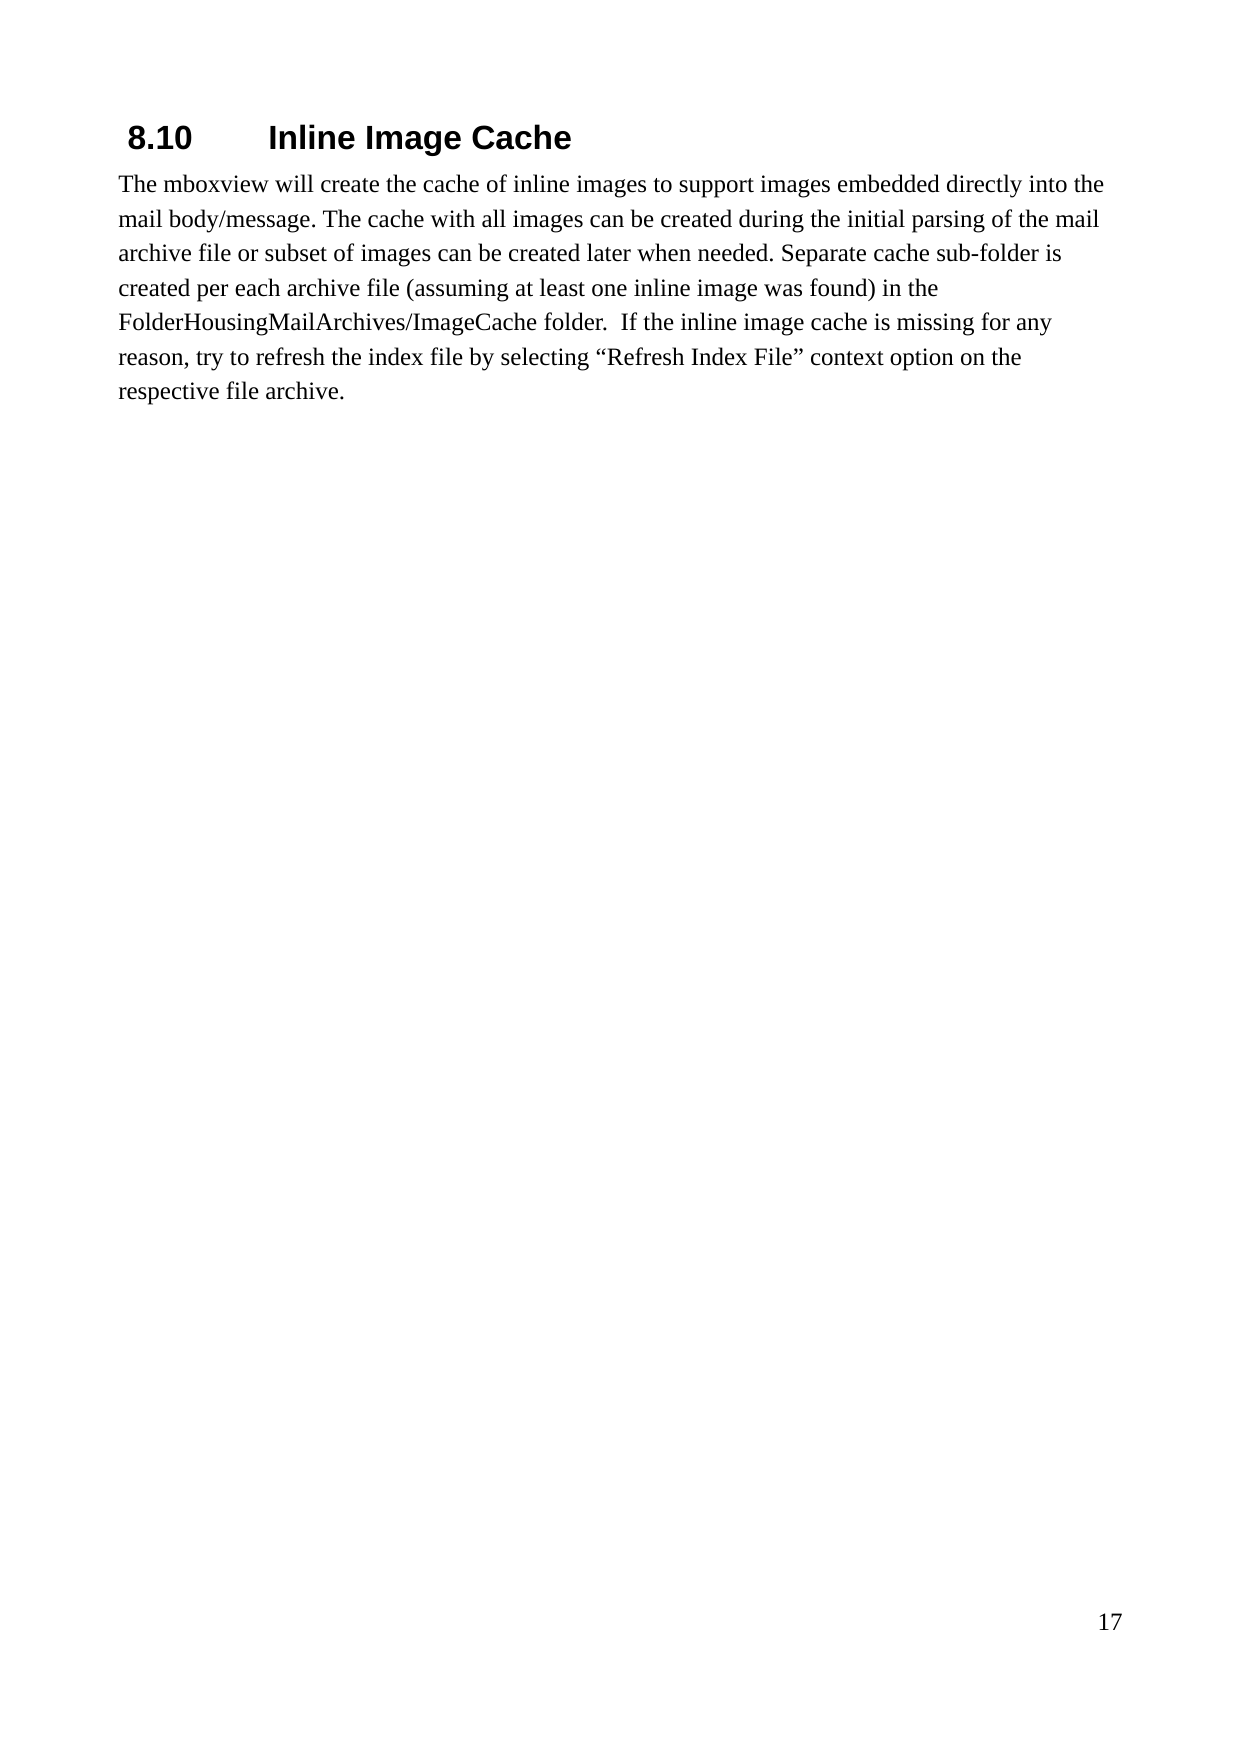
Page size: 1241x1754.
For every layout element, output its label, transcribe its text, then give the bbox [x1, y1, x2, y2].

text The mboxview will create the cache of inline images to support images embedded directly into the mail body/message. The cache with all images can be created during the initial parsing of the mail archive file or subset of images can be created later when needed. Separate cache sub-folder is created per each archive file (assuming at least one inline image was found) in the FolderHousingMailArchives/ImageCache folder. If the inline image cache is missing for any reason, try to refresh the index file by selecting “Refresh Index File” context option on the respective file archive. [118, 169, 1122, 405]
subtitle Inline Image Cache [118, 118, 1122, 157]
